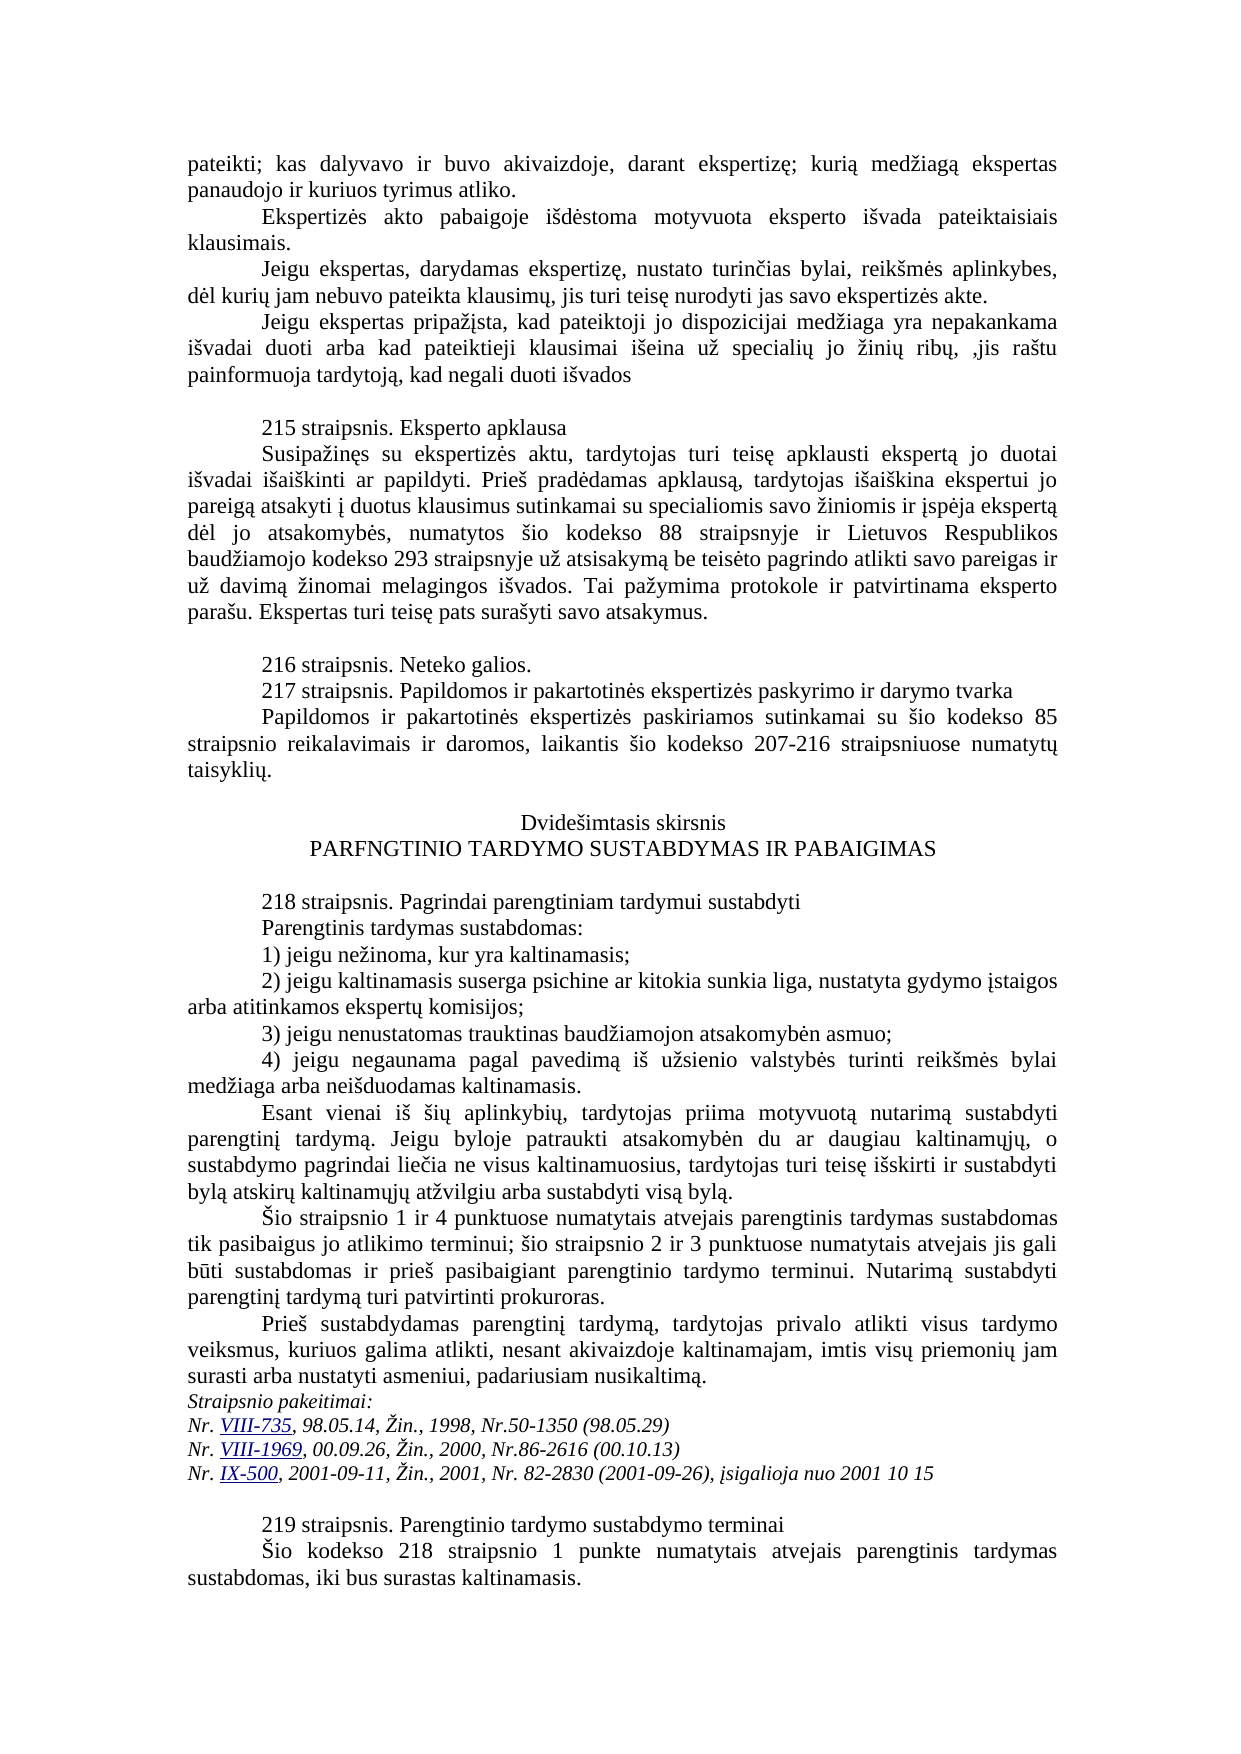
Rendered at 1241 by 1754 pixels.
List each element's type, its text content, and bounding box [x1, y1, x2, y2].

text 219 straipsnis. Parengtinio tardymo sustabdymo terminai [187, 1511, 1059, 1538]
text Nr. VIII-735, 98.05.14, Žin., 1998, Nr.50-1350 (98.05.29) [187, 1413, 1059, 1437]
text 215 straipsnis. Eksperto apklausa [187, 413, 1059, 440]
text Susipažinęs su ekspertizės aktu, tardytojas turi teisę apklausti ekspertą jo duotai išvadai išaiškinti ar papildyti. Prieš pradėdamas apklausą, tardytojas išaiškina ekspertui jo pareigą atsakyti į duotus klausimus sutinkamai su specialiomis savo žiniomis ir įspėja ekspertą dėl jo atsakomybės, numatytos šio kodekso 88 straipsnyje ir Lietuvos Respublikos baudžiamojo kodekso 293 straipsnyje už atsisakymą be teisėto pagrindo atlikti savo pareigas ir už davimą žinomai melagingos išvados. Tai pažymima protokole ir patvirtinama eksperto parašu. Ekspertas turi teisę pats surašyti savo atsakymus. [187, 440, 1059, 624]
text 2) jeigu kaltinamasis suserga psichine ar kitokia sunkia liga, nustatyta gydymo įstaigos arba atitinkamos ekspertų komisijos; [187, 967, 1059, 1020]
text 4) jeigu negaunama pagal pavedimą iš užsienio valstybės turinti reikšmės bylai medžiaga arba neišduodamas kaltinamasis. [187, 1046, 1059, 1099]
text 3) jeigu nenustatomas trauktinas baudžiamojon atsakomybėn asmuo; [187, 1020, 1059, 1046]
text Esant vienai iš šių aplinkybių, tardytojas priima motyvuotą nutarimą sustabdyti parengtinį tardymą. Jeigu byloje patraukti atsakomybėn du ar daugiau kaltinamųjų, o sustabdymo pagrindai liečia ne visus kaltinamuosius, tardytojas turi teisę išskirti ir sustabdyti bylą atskirų kaltinamųjų atžvilgiu arba sustabdyti visą bylą. [187, 1099, 1059, 1204]
text Ekspertizės akto pabaigoje išdėstoma motyvuota eksperto išvada pateiktaisiais klausimais. [187, 203, 1059, 255]
text Šio kodekso 218 straipsnio 1 punkte numatytais atvejais parengtinis tardymas sustabdomas, iki bus surastas kaltinamasis. [187, 1538, 1059, 1590]
text Papildomos ir pakartotinės ekspertizės paskiriamos sutinkamai su šio kodekso 85 straipsnio reikalavimais ir daromos, laikantis šio kodekso 207-216 straipsniuose numatytų taisyklių. [187, 703, 1059, 782]
text Parengtinis tardymas sustabdomas: [187, 914, 1059, 941]
text Nr. VIII-1969, 00.09.26, Žin., 2000, Nr.86-2616 (00.10.13) [187, 1437, 1059, 1461]
text pateikti; kas dalyvavo ir buvo akivaizdoje, darant ekspertizę; kurią medžiagą ekspertas panaudojo ir kuriuos tyrimus atliko. [187, 150, 1059, 203]
text Dvidešimtasis skirsnis [187, 809, 1059, 835]
text 216 straipsnis. Neteko galios. [187, 651, 1059, 677]
text Šio straipsnio 1 ir 4 punktuose numatytais atvejais parengtinis tardymas sustabdomas tik pasibaigus jo atlikimo terminui; šio straipsnio 2 ir 3 punktuose numatytais atvejais jis gali būti sustabdomas ir prieš pasibaigiant parengtinio tardymo terminui. Nutarimą sustabdyti parengtinį tardymą turi patvirtinti prokuroras. [187, 1204, 1059, 1309]
text Jeigu ekspertas, darydamas ekspertizę, nustato turinčias bylai, reikšmės aplinkybes, dėl kurių jam nebuvo pateikta klausimų, jis turi teisę nurodyti jas savo ekspertizės akte. [187, 255, 1059, 308]
text Nr. IX-500, 2001-09-11, Žin., 2001, Nr. 82-2830 (2001-09-26), įsigalioja nuo 2001 10 15 [187, 1461, 1059, 1485]
text 1) jeigu nežinoma, kur yra kaltinamasis; [187, 941, 1059, 967]
text PARFNGTINIO TARDYMO SUSTABDYMAS IR PABAIGIMAS [187, 835, 1059, 862]
text 218 straipsnis. Pagrindai parengtiniam tardymui sustabdyti [187, 888, 1059, 914]
text 217 straipsnis. Papildomos ir pakartotinės ekspertizės paskyrimo ir darymo tvarka [187, 677, 1059, 703]
text Straipsnio pakeitimai: [187, 1389, 1059, 1413]
text Prieš sustabdydamas parengtinį tardymą, tardytojas privalo atlikti visus tardymo veiksmus, kuriuos galima atlikti, nesant akivaizdoje kaltinamajam, imtis visų priemonių jam surasti arba nustatyti asmeniui, padariusiam nusikaltimą. [187, 1309, 1059, 1389]
text Jeigu ekspertas pripažįsta, kad pateiktoji jo dispozicijai medžiaga yra nepakankama išvadai duoti arba kad pateiktieji klausimai išeina už specialių jo žinių ribų, ,jis raštu painformuoja tardytoją, kad negali duoti išvados [187, 308, 1059, 387]
